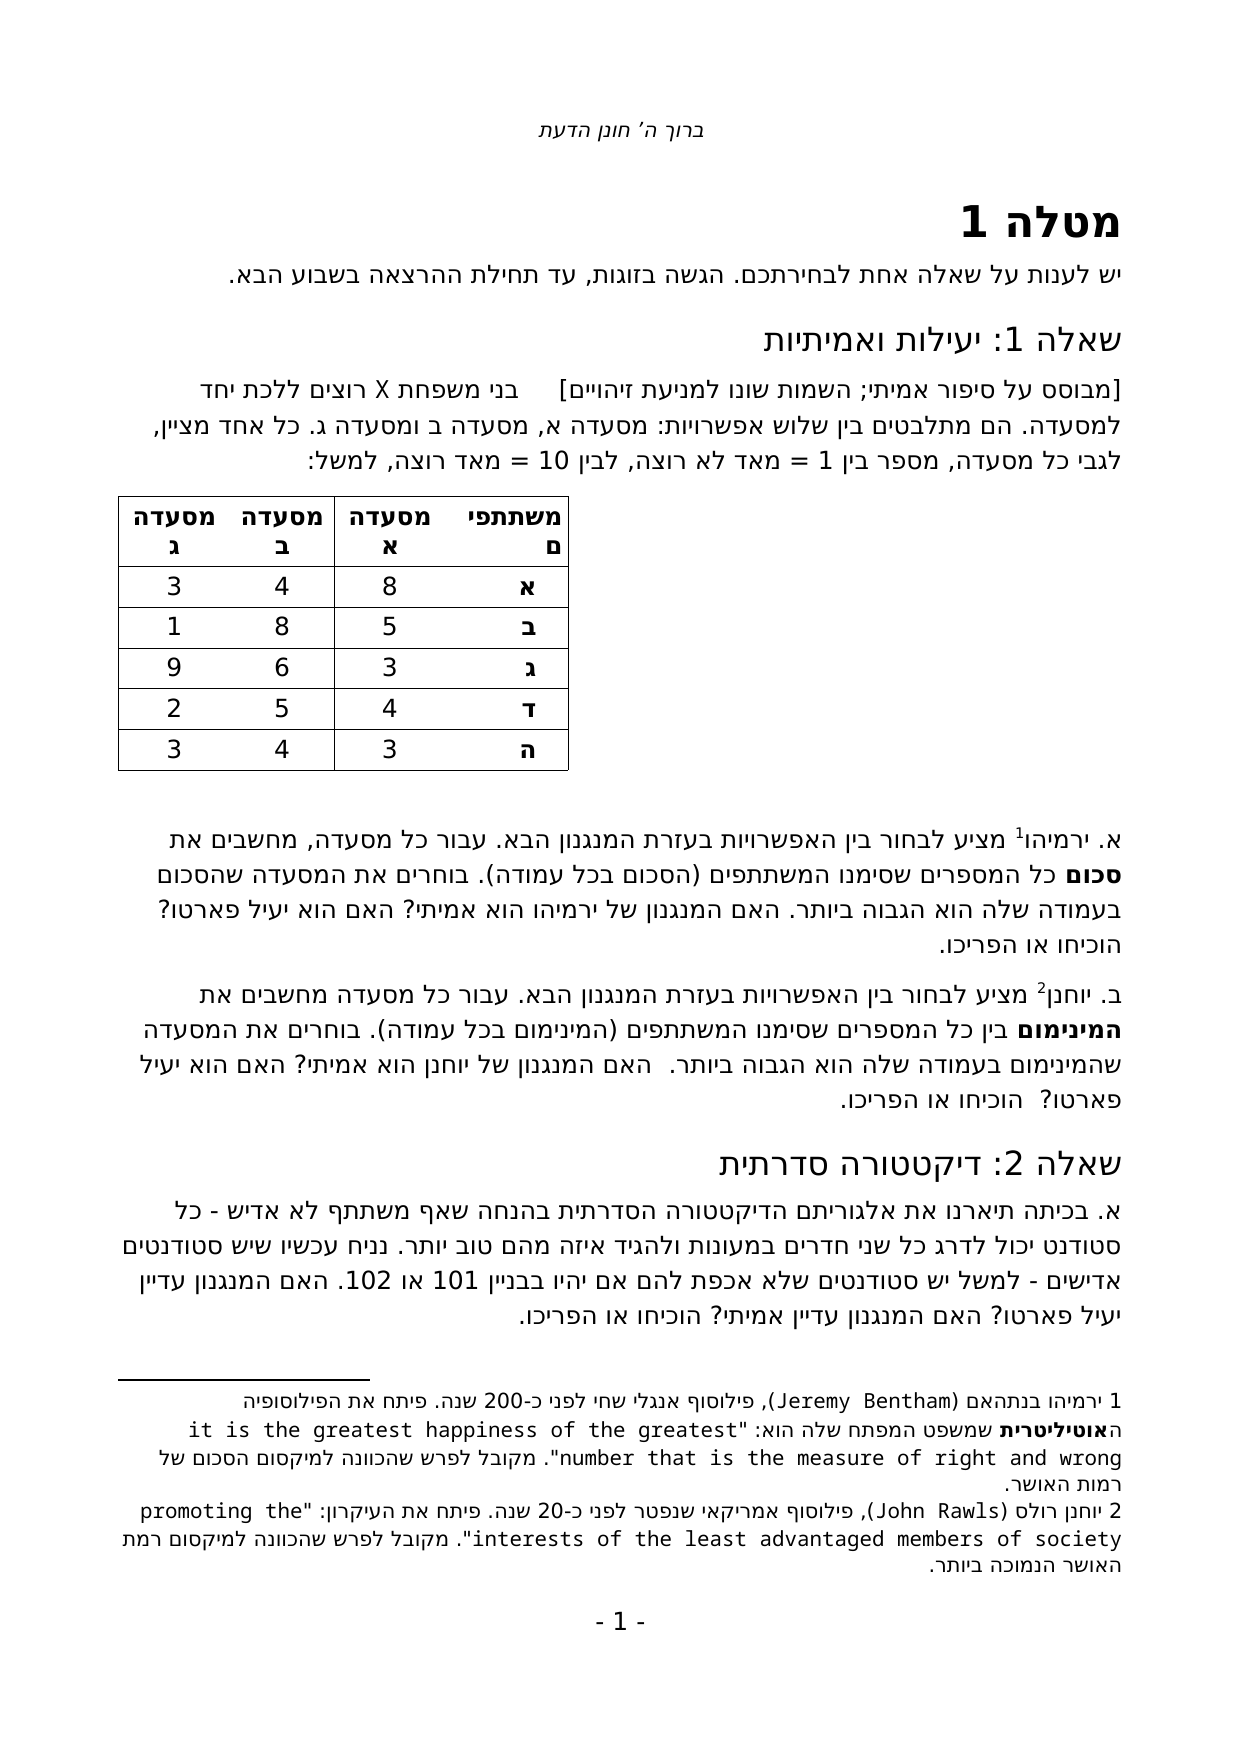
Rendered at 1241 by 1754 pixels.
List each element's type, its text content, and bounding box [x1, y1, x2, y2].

table_cell 8 [335, 567, 446, 607]
subtitle שאלה 2: דיקטטורה סדרתית [118, 1145, 1122, 1184]
table_header מסעדה א [335, 497, 446, 566]
table_cell 3 [335, 649, 446, 688]
table_cell 2 [119, 689, 231, 729]
table_cell 3 [335, 730, 446, 770]
table_cell 1 [119, 608, 231, 647]
table_cell 8 [231, 608, 334, 647]
text ירמיהו בנתהאם (Jeremy Bentham), פילוסוף אנגלי שחי לפני כ-200 שנה. פיתח את הפילוסופיה האוטיליטרית שמשפט המפתח שלה הוא: "it is the greatest happiness of the greatest number that is the measure of right and wrong". מקובל לפרש שהכוונה למיקסום הסכום של רמות האושר. [118, 1386, 1122, 1496]
table_cell 3 [119, 567, 231, 607]
table_cell ד [446, 689, 568, 729]
table_cell א [446, 567, 568, 607]
text [מבוסס על סיפור אמיתי; השמות שונו למניעת זיהויים] בני משפחת X רוצים ללכת יחד למסעדה. הם מתלבטים בין שלוש אפשרויות: מסעדה א, מסעדה ב ומסעדה ג. כל אחד מציין, לגבי כל מסעדה, מספר בין 1 = מאד לא רוצה, לבין 10 = מאד רוצה, למשל: [118, 372, 1122, 476]
text ב. יוחנן מציע לבחור בין האפשרויות בעזרת המנגנון הבא. עבור כל מסעדה מחשבים את המינימום בין כל המספרים שסימנו המשתתפים (המינימום בכל עמודה). בוחרים את המסעדה שהמינימום בעמודה שלה הוא הגבוה ביותר. האם המנגנון של יוחנן הוא אמיתי? האם הוא יעיל פארטו? הוכיחו או הפריכו. [118, 980, 1122, 1114]
table_cell 3 [119, 730, 231, 770]
table_cell 4 [335, 689, 446, 729]
table_cell 9 [119, 649, 231, 688]
subtitle מטלה 1 [118, 197, 1122, 248]
table_cell 5 [231, 689, 334, 729]
text א. בכיתה תיארנו את אלגוריתם הדיקטטורה הסדרתית בהנחה שאף משתתף לא אדיש - כל סטודנט יכול לדרג כל שני חדרים במעונות ולהגיד איזה מהם טוב יותר. נניח עכשיו שיש סטודנטים אדישים - למשל יש סטודנטים שלא אכפת להם אם יהיו בבניין 101 או 102. האם המנגנון עדיין יעיל פארטו? האם המנגנון עדיין אמיתי? הוכיחו או הפריכו. [118, 1196, 1122, 1330]
text יש לענות על שאלה אחת לבחירתכם. הגשה בזוגות, עד תחילת ההרצאה בשבוע הבא. [118, 260, 1122, 289]
table_header מסעדה ג [119, 497, 231, 566]
table_cell 4 [231, 567, 334, 607]
table_header מסעדה ב [231, 497, 334, 566]
table_cell 6 [231, 649, 334, 688]
table_header משתתפים [446, 497, 568, 566]
table_cell ה [446, 730, 568, 770]
table_cell ג [446, 649, 568, 688]
table_cell ב [446, 608, 568, 647]
subtitle שאלה 1: יעילות ואמיתיות [118, 320, 1122, 359]
table_cell 5 [335, 608, 446, 647]
table_cell 4 [231, 730, 334, 770]
text א. ירמיהו מציע לבחור בין האפשרויות בעזרת המנגנון הבא. עבור כל מסעדה, מחשבים את סכום כל המספרים שסימנו המשתתפים (הסכום בכל עמודה). בוחרים את המסעדה שהסכום בעמודה שלה הוא הגבוה ביותר. האם המנגנון של ירמיהו הוא אמיתי? האם הוא יעיל פארטו? הוכיחו או הפריכו. [118, 825, 1122, 959]
text יוחנן רולס (John Rawls), פילוסוף אמריקאי שנפטר לפני כ-20 שנה. פיתח את העיקרון: "promoting the interests of the least advantaged members of society". מקובל לפרש שהכוונה למיקסום רמת האושר הנמוכה ביותר. [118, 1496, 1122, 1577]
